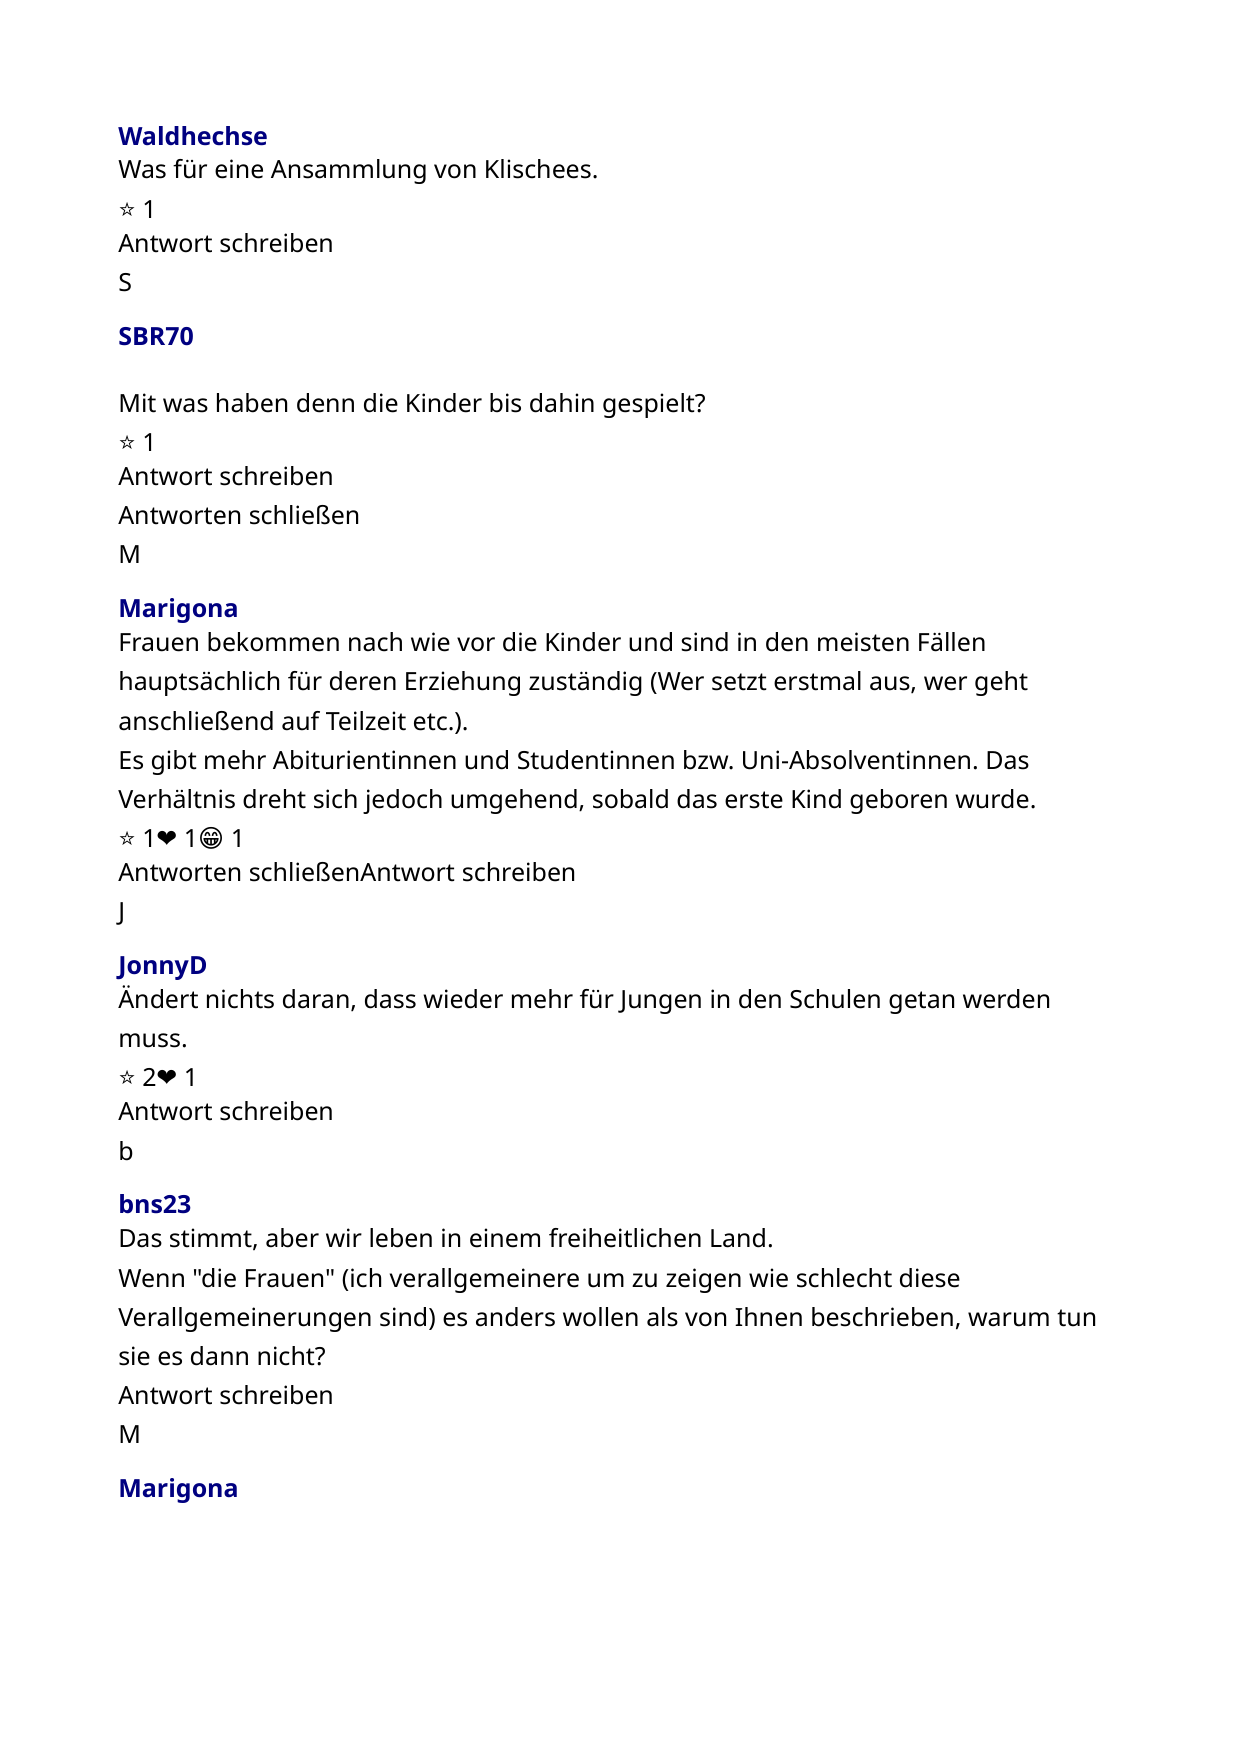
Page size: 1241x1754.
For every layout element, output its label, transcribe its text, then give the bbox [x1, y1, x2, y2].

text Was für eine Ansammlung von Klischees. [118, 152, 1122, 186]
text Frauen bekommen nach wie vor die Kinder und sind in den meisten Fällen hauptsächlich für deren Erziehung zuständig (Wer setzt erstmal aus, wer geht anschließend auf Teilzeit etc.). Es gibt mehr Abiturientinnen und Studentinnen bzw. Uni-Absolventinnen. Das Verhältnis dreht sich jedoch umgehend, sobald das erste Kind geboren wurde. [118, 625, 1122, 816]
text ⭐️ 1 [118, 191, 1122, 225]
text Das stimmt, aber wir leben in einem freiheitlichen Land. [118, 1221, 1122, 1255]
text J [118, 894, 1122, 928]
subtitle Marigona [118, 591, 1122, 625]
subtitle JonnyD [118, 948, 1122, 982]
text ⭐️ 1 [118, 424, 1122, 459]
text M [118, 537, 1122, 571]
text ⭐️ 2❤️ 1 [118, 1060, 1122, 1094]
subtitle Marigona [118, 1471, 1122, 1505]
text Antwort schreiben [118, 459, 1122, 493]
text ⭐️ 1❤️ 1😁 1 [118, 821, 1122, 855]
subtitle Waldhechse [118, 118, 1122, 152]
subtitle bns23 [118, 1187, 1122, 1221]
text Antwort schreiben [118, 1094, 1122, 1128]
subtitle SBR70 [118, 318, 1122, 352]
text M [118, 1417, 1122, 1451]
text Wenn "die Frauen" (ich verallgemeinere um zu zeigen wie schlecht diese Verallgemeinerungen sind) es anders wollen als von Ihnen beschrieben, warum tun sie es dann nicht? [118, 1260, 1122, 1373]
text b [118, 1133, 1122, 1167]
text Antworten schließenAntwort schreiben [118, 855, 1122, 889]
text Antwort schreiben [118, 225, 1122, 259]
text Mit was haben denn die Kinder bis dahin gespielt? [118, 385, 1122, 419]
text Antwort schreiben [118, 1378, 1122, 1412]
text Ändert nichts daran, dass wieder mehr für Jungen in den Schulen getan werden muss. [118, 982, 1122, 1055]
text S [118, 264, 1122, 299]
text Antworten schließen [118, 498, 1122, 532]
